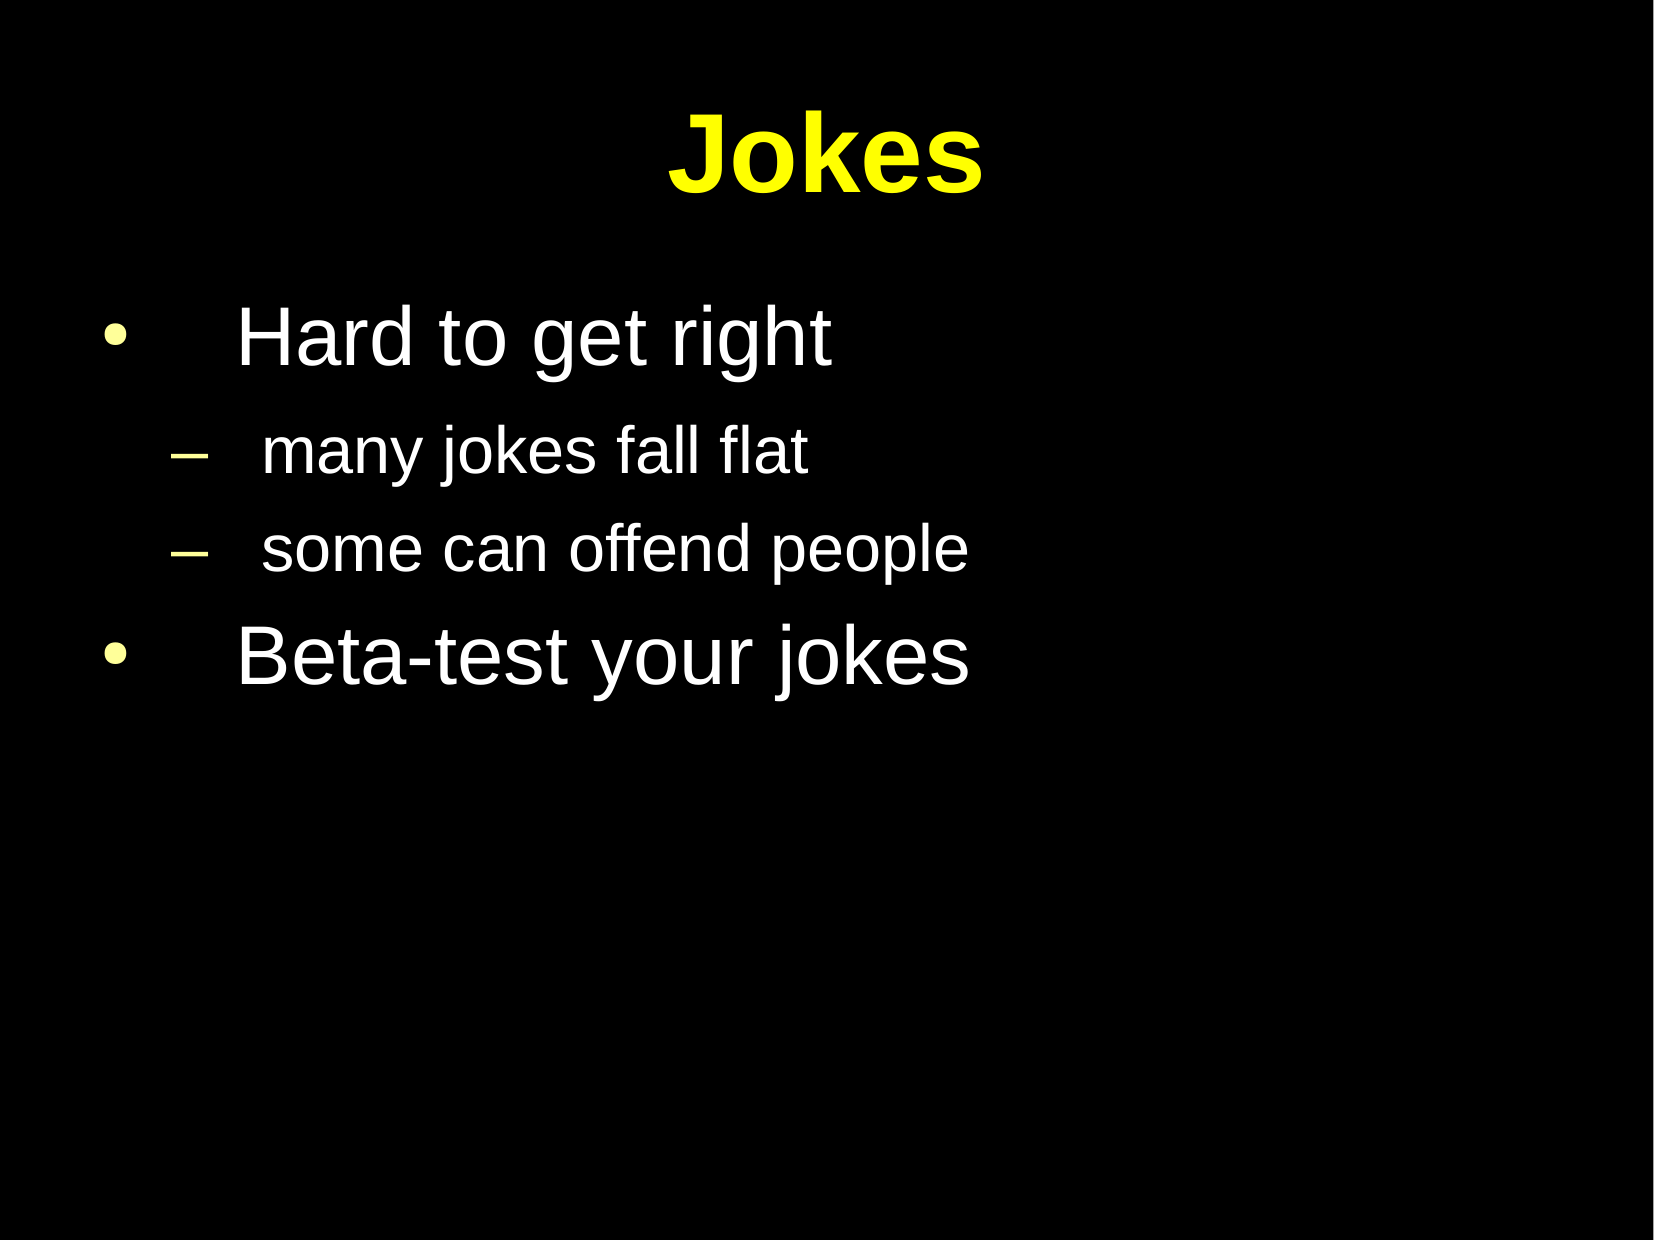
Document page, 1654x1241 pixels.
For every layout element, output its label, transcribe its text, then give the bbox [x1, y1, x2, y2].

title Jokes [82, 49, 1571, 257]
list Hard to get right many jokes fall flat some can offend people Beta-test your jokes [82, 290, 1571, 1109]
